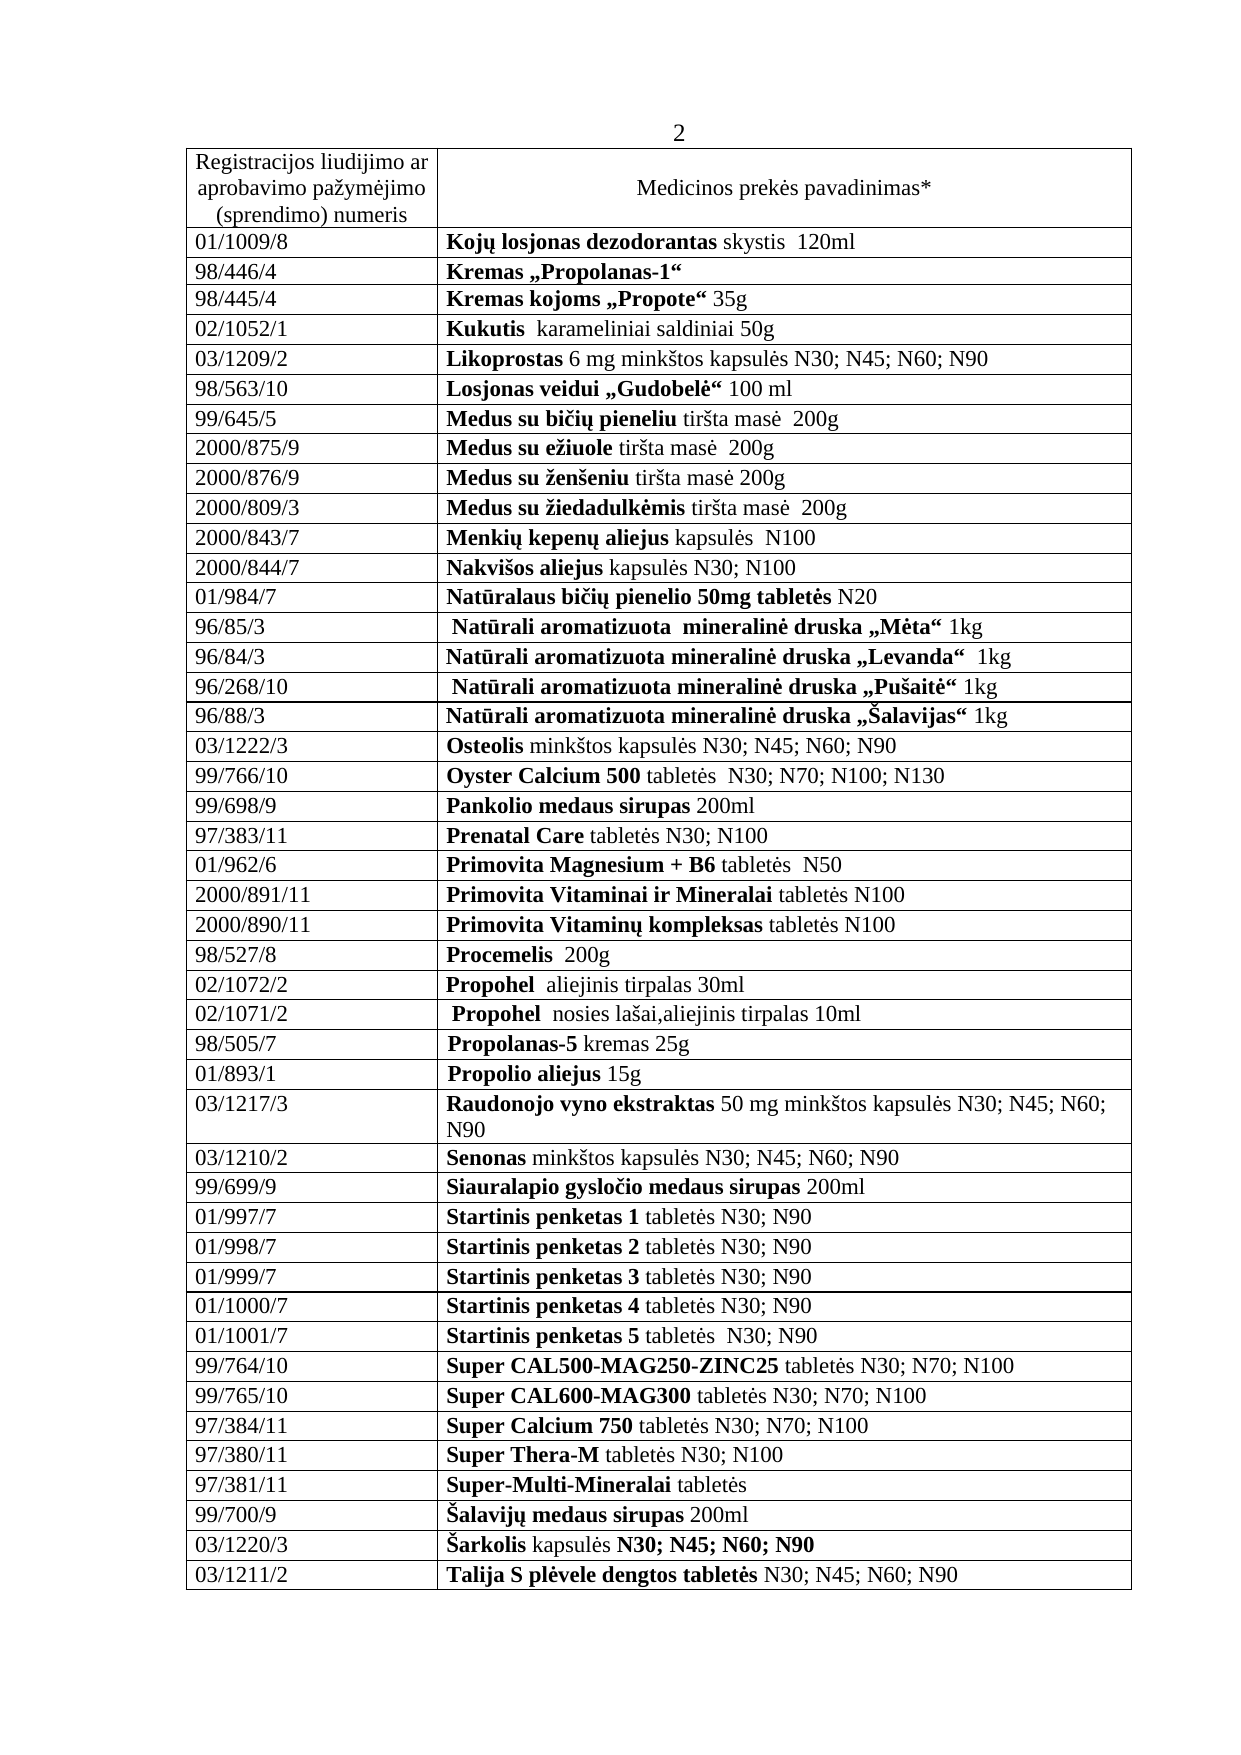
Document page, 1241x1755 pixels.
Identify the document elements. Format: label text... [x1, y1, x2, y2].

table_cell 03/1210/2 [187, 1144, 437, 1172]
table_cell Nakvišos aliejus kapsulės N30; N100 [438, 554, 1131, 582]
table_cell 2000/890/11 [187, 911, 437, 940]
table_cell Kukutis karameliniai saldiniai 50g [438, 315, 1131, 344]
table_cell Startinis penketas 2 tabletės N30; N90 [438, 1233, 1131, 1262]
table_cell 99/645/5 [187, 405, 437, 433]
table_header Registracijos liudijimo ar aprobavimo pažymėjimo (sprendimo) numeris [187, 149, 437, 227]
table_cell 97/381/11 [187, 1471, 437, 1500]
table_cell 96/85/3 [187, 613, 437, 642]
table_cell Primovita Magnesium + B6 tabletės N50 [438, 851, 1131, 880]
table_cell Prenatal Care tabletės N30; N100 [438, 822, 1131, 850]
table_cell 98/563/10 [187, 375, 437, 403]
table_cell Medus su žiedadulkėmis tiršta masė 200g [438, 494, 1131, 523]
table_cell 99/766/10 [187, 762, 437, 791]
table_cell Startinis penketas 3 tabletės N30; N90 [438, 1263, 1131, 1291]
table_cell Šalavijų medaus sirupas 200ml [438, 1501, 1131, 1530]
table_cell Procemelis 200g [438, 941, 1131, 969]
table_cell 01/999/7 [187, 1263, 437, 1291]
table_cell 97/384/11 [187, 1412, 437, 1440]
table_cell Startinis penketas 5 tabletės N30; N90 [438, 1322, 1131, 1351]
table_cell 2000/843/7 [187, 524, 437, 552]
table_cell Oyster Calcium 500 tabletės N30; N70; N100; N130 [438, 762, 1131, 791]
table_cell 99/698/9 [187, 792, 437, 821]
table_cell Medus su ženšeniu tiršta masė 200g [438, 464, 1131, 493]
table_cell Natūrali aromatizuota mineralinė druska „Pušaitė“ 1kg [438, 673, 1131, 701]
table_cell 98/527/8 [187, 941, 437, 969]
table_cell Losjonas veidui „Gudobelė“ 100 ml [438, 375, 1131, 403]
table_cell Natūrali aromatizuota mineralinė druska „Mėta“ 1kg [438, 613, 1131, 642]
table_cell Propohel nosies lašai,aliejinis tirpalas 10ml [438, 1000, 1131, 1029]
table_cell Osteolis minkštos kapsulės N30; N45; N60; N90 [438, 732, 1131, 761]
table_cell Menkių kepenų aliejus kapsulės N100 [438, 524, 1131, 552]
table_cell Super Calcium 750 tabletės N30; N70; N100 [438, 1412, 1131, 1440]
table_cell 01/893/1 [187, 1060, 437, 1089]
table_cell 01/962/6 [187, 851, 437, 880]
table_cell Super CAL600-MAG300 tabletės N30; N70; N100 [438, 1382, 1131, 1411]
table_cell 96/88/3 [187, 703, 437, 731]
table_cell Šarkolis kapsulės N30; N45; N60; N90 [438, 1531, 1131, 1559]
table_cell 01/1009/8 [187, 228, 437, 257]
table_cell Startinis penketas 4 tabletės N30; N90 [438, 1293, 1131, 1321]
table_cell Kremas „Propolanas-1“ [438, 258, 1131, 284]
table_cell 03/1220/3 [187, 1531, 437, 1559]
table_header Medicinos prekės pavadinimas* [438, 149, 1131, 227]
table_cell 03/1211/2 [187, 1561, 437, 1589]
table_cell Siauralapio gysločio medaus sirupas 200ml [438, 1173, 1131, 1202]
table_cell Primovita Vitaminų kompleksas tabletės N100 [438, 911, 1131, 940]
table_cell 96/84/3 [187, 643, 437, 672]
table_cell 98/446/4 [187, 258, 437, 284]
table_cell 99/764/10 [187, 1352, 437, 1381]
table_cell 01/997/7 [187, 1203, 437, 1232]
table_cell 96/268/10 [187, 673, 437, 701]
table_cell Startinis penketas 1 tabletės N30; N90 [438, 1203, 1131, 1232]
table_cell Natūrali aromatizuota mineralinė druska „Levanda“ 1kg [438, 643, 1131, 672]
table_cell 99/700/9 [187, 1501, 437, 1530]
table_cell 2000/875/9 [187, 434, 437, 463]
table_cell 03/1222/3 [187, 732, 437, 761]
table_cell Senonas minkštos kapsulės N30; N45; N60; N90 [438, 1144, 1131, 1172]
table_cell Super Thera-M tabletės N30; N100 [438, 1441, 1131, 1470]
table_cell Raudonojo vyno ekstraktas 50 mg minkštos kapsulės N30; N45; N60; N90 [438, 1090, 1131, 1142]
table_cell 2000/844/7 [187, 554, 437, 582]
table_cell Talija S plėvele dengtos tabletės N30; N45; N60; N90 [438, 1561, 1131, 1589]
table_cell 98/445/4 [187, 285, 437, 314]
table_cell 97/380/11 [187, 1441, 437, 1470]
table_cell Kremas kojoms „Propote“ 35g [438, 285, 1131, 314]
table_cell 2000/891/11 [187, 881, 437, 910]
table_cell Primovita Vitaminai ir Mineralai tabletės N100 [438, 881, 1131, 910]
table_cell Propolanas-5 kremas 25g [438, 1030, 1131, 1059]
table_cell Medus su ežiuole tiršta masė 200g [438, 434, 1131, 463]
table_cell 99/765/10 [187, 1382, 437, 1411]
table_cell Propolio aliejus 15g [438, 1060, 1131, 1089]
table_cell 03/1209/2 [187, 345, 437, 374]
table_cell Medus su bičių pieneliu tiršta masė 200g [438, 405, 1131, 433]
table_cell 02/1071/2 [187, 1000, 437, 1029]
table_cell Propohel aliejinis tirpalas 30ml [438, 971, 1131, 999]
table_cell Super CAL500-MAG250-ZINC25 tabletės N30; N70; N100 [438, 1352, 1131, 1381]
table_cell 01/984/7 [187, 583, 437, 612]
table_cell 2000/809/3 [187, 494, 437, 523]
table_cell 02/1052/1 [187, 315, 437, 344]
table_cell Kojų losjonas dezodorantas skystis 120ml [438, 228, 1131, 257]
table_cell 02/1072/2 [187, 971, 437, 999]
table_cell 99/699/9 [187, 1173, 437, 1202]
table_cell 01/1000/7 [187, 1293, 437, 1321]
table_cell Pankolio medaus sirupas 200ml [438, 792, 1131, 821]
table_cell 98/505/7 [187, 1030, 437, 1059]
table_cell Likoprostas 6 mg minkštos kapsulės N30; N45; N60; N90 [438, 345, 1131, 374]
table_cell Natūrali aromatizuota mineralinė druska „Šalavijas“ 1kg [438, 703, 1131, 731]
table_cell Super-Multi-Mineralai tabletės [438, 1471, 1131, 1500]
table_cell 03/1217/3 [187, 1090, 437, 1142]
table_cell 01/998/7 [187, 1233, 437, 1262]
table_cell 97/383/11 [187, 822, 437, 850]
table_cell Natūralaus bičių pienelio 50mg tabletės N20 [438, 583, 1131, 612]
table_cell 2000/876/9 [187, 464, 437, 493]
table_cell 01/1001/7 [187, 1322, 437, 1351]
